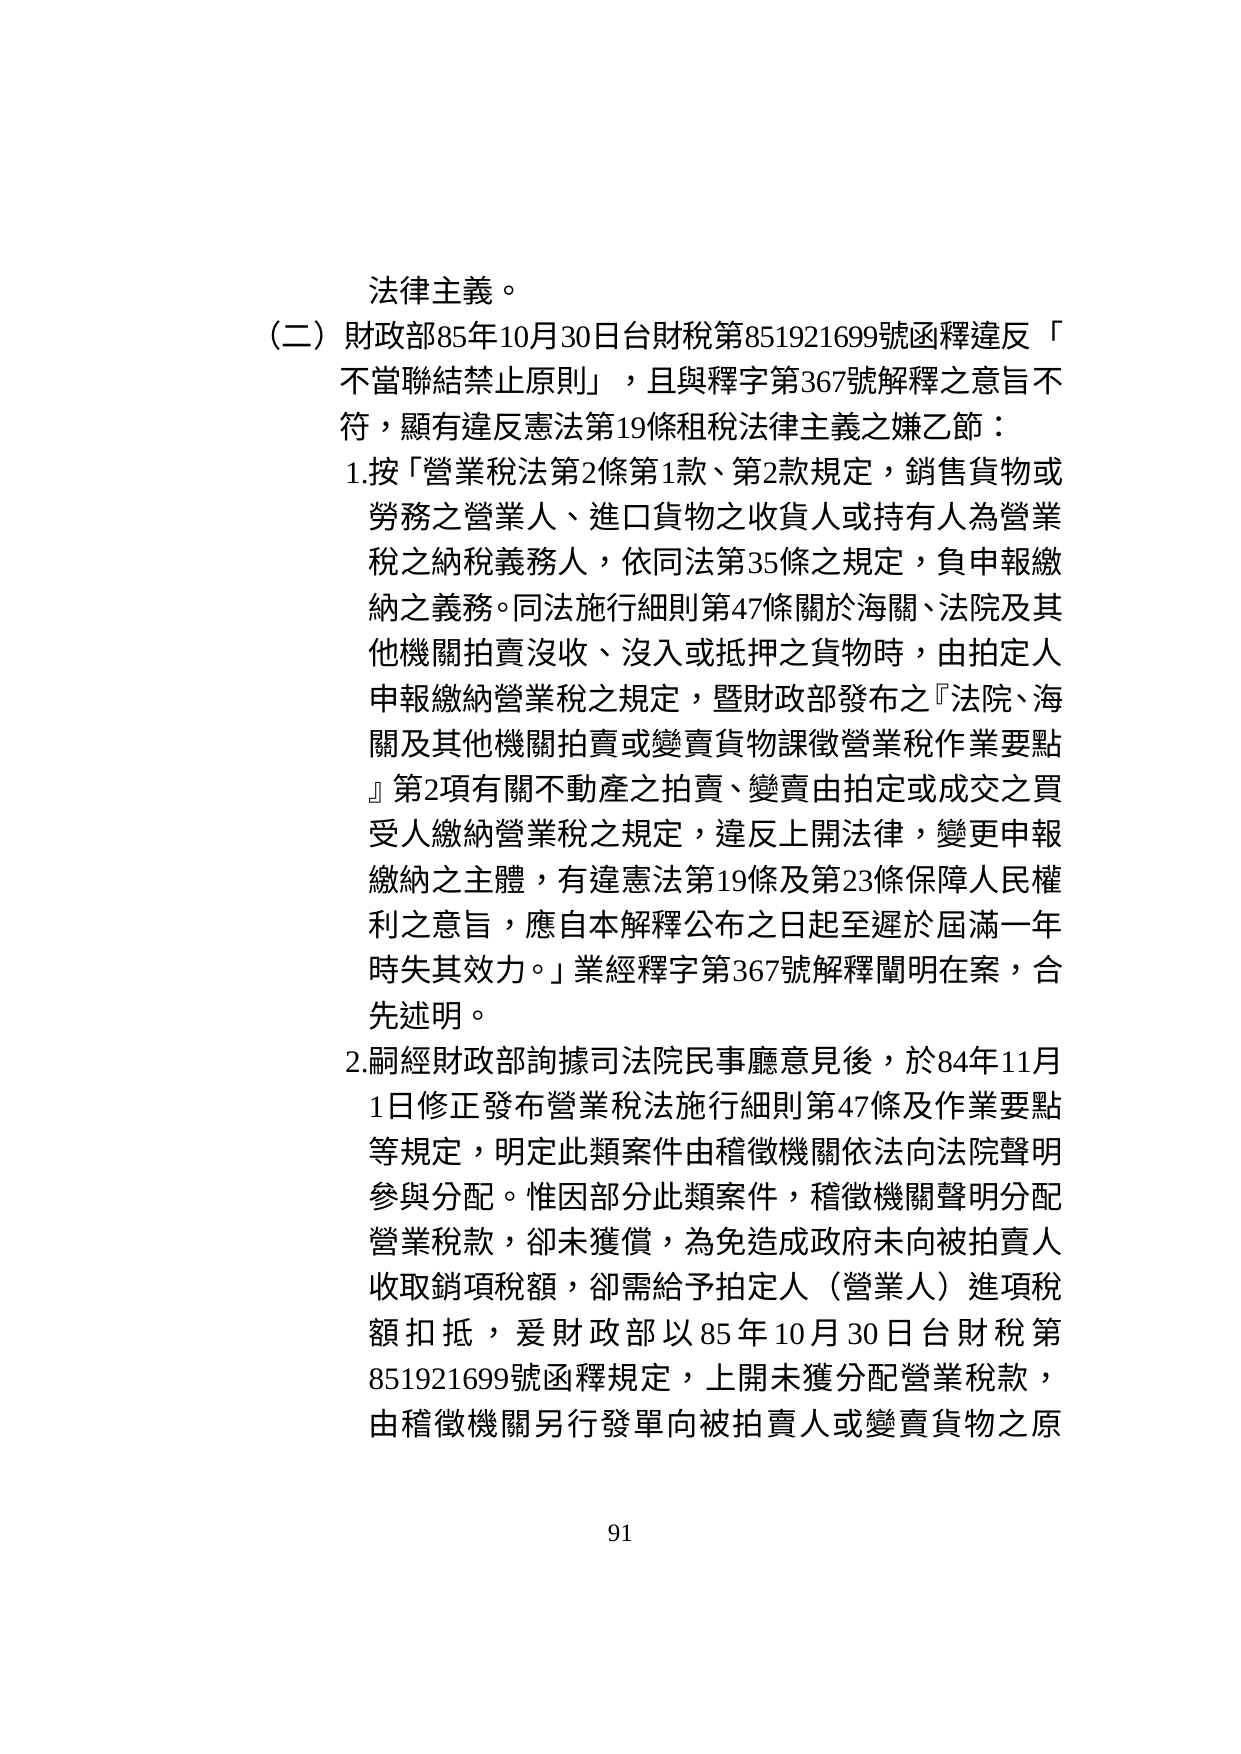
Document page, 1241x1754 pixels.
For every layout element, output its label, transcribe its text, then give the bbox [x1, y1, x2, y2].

text 法律主義。 [345, 266, 1063, 311]
text 1.按「營業稅法第2條第1款、第2款規定，銷售貨物或勞務之營業人、進口貨物之收貨人或持有人為營業稅之納稅義務人，依同法第35條之規定，負申報繳納之義務。同法施行細則第47條關於海關、法院及其他機關拍賣沒收、沒入或抵押之貨物時，由拍定人申報繳納營業稅之規定，暨財政部發布之『法院、海關及其他機關拍賣或變賣貨物課徵營業稅作業要點』第2項有關不動產之拍賣、變賣由拍定或成交之買受人繳納營業稅之規定，違反上開法律，變更申報繳納之主體，有違憲法第19條及第23條保障人民權利之意旨，應自本解釋公布之日起至遲於屆滿一年時失其效力。」業經釋字第367號解釋闡明在案，合先述明。 [345, 447, 1063, 1036]
text （二）財政部85年10月30日台財稅第851921699號函釋違反「不當聯結禁止原則」，且與釋字第367號解釋之意旨不符，顯有違反憲法第19條租稅法律主義之嫌乙節： [250, 311, 1063, 447]
text 2.嗣經財政部詢據司法院民事廳意見後，於84年11月1日修正發布營業稅法施行細則第47條及作業要點等規定，明定此類案件由稽徵機關依法向法院聲明參與分配。惟因部分此類案件，稽徵機關聲明分配營業稅款，卻未獲償，為免造成政府未向被拍賣人收取銷項稅額，卻需給予拍定人（營業人）進項稅額扣抵，爰財政部以85年10月30日台財稅第851921699號函釋規定，上開未獲分配營業稅款，由稽徵機關另行發單向被拍賣人或變賣貨物之原 [345, 1036, 1063, 1444]
